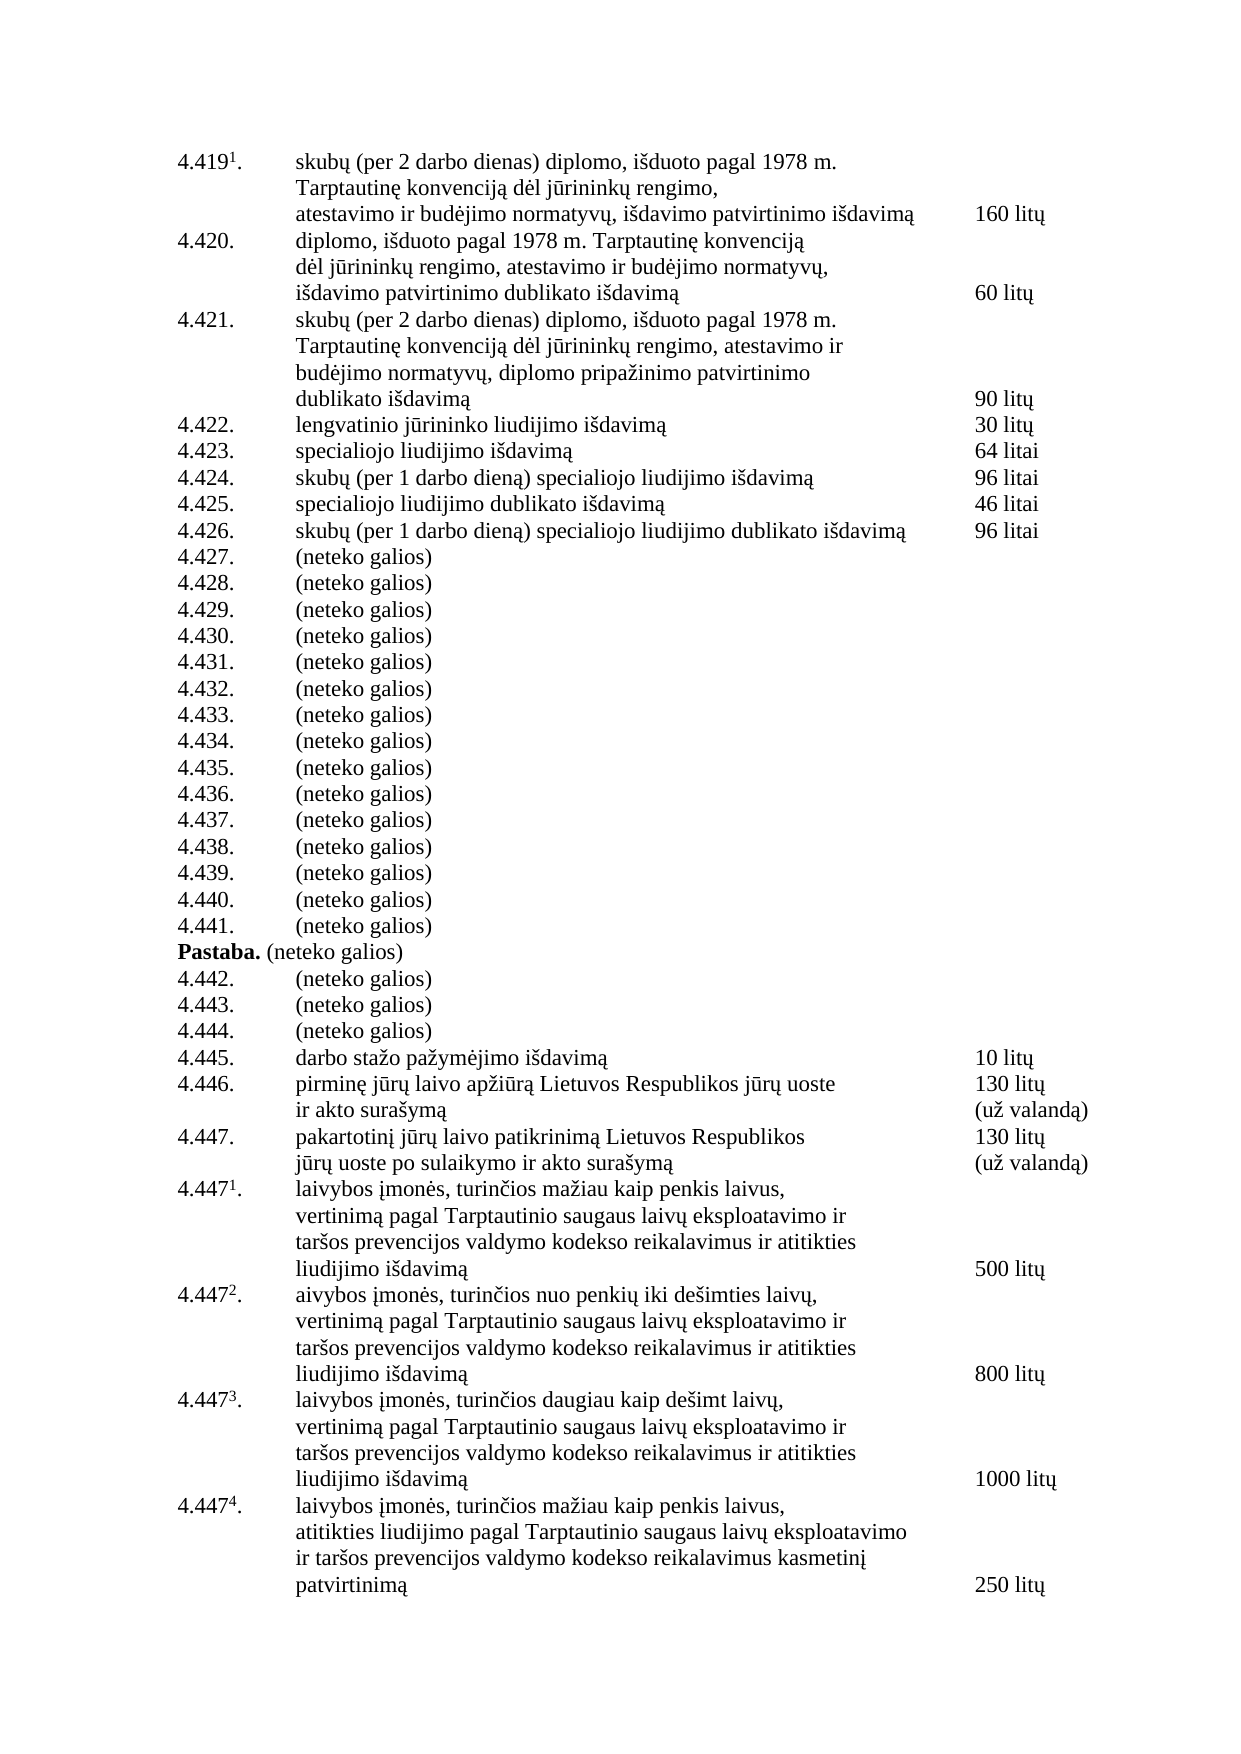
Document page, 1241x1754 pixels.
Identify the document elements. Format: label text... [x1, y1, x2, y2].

text 4.443. (neteko galios) [177, 991, 1122, 1017]
text 4.425. specialiojo liudijimo dublikato išdavimą 46 litai [177, 490, 1122, 517]
text 4.433. (neteko galios) [177, 701, 1122, 727]
text 4.439. (neteko galios) [177, 859, 1122, 886]
text 4.444. (neteko galios) [177, 1017, 1122, 1044]
text 4.426. skubų (per 1 darbo dieną) specialiojo liudijimo dublikato išdavimą 96 litai [177, 517, 1122, 543]
text taršos prevencijos valdymo kodekso reikalavimus ir atitikties [295, 1439, 1122, 1465]
text 4.435. (neteko galios) [177, 754, 1122, 780]
text 4.4191. skubų (per 2 darbo dienas) diplomo, išduoto pagal 1978 m. [177, 148, 1122, 174]
text 4.430. (neteko galios) [177, 622, 1122, 648]
text patvirtinimą 250 litų [295, 1571, 1122, 1597]
text 4.420. diplomo, išduoto pagal 1978 m. Tarptautinę konvenciją [177, 227, 1122, 253]
text 4.422. lengvatinio jūrininko liudijimo išdavimą 30 litų [177, 411, 1122, 438]
text vertinimą pagal Tarptautinio saugaus laivų eksploatavimo ir [295, 1202, 1122, 1228]
text vertinimą pagal Tarptautinio saugaus laivų eksploatavimo ir [295, 1307, 1122, 1334]
text taršos prevencijos valdymo kodekso reikalavimus ir atitikties [295, 1228, 1122, 1254]
text taršos prevencijos valdymo kodekso reikalavimus ir atitikties [295, 1334, 1122, 1360]
text Tarptautinę konvenciją dėl jūrininkų rengimo, atestavimo ir [177, 332, 1122, 358]
text liudijimo išdavimą 1000 litų [295, 1465, 1122, 1492]
text 4.440. (neteko galios) [177, 886, 1122, 912]
text Pastaba. (neteko galios) [177, 938, 1122, 965]
text dėl jūrininkų rengimo, atestavimo ir budėjimo normatyvų, [177, 253, 1122, 279]
text 4.441. (neteko galios) [177, 912, 1122, 938]
text 4.427. (neteko galios) [177, 543, 1122, 569]
text 4.442. (neteko galios) [177, 965, 1122, 991]
text 4.447. pakartotinį jūrų laivo patikrinimą Lietuvos Respublikos 130 litų [177, 1123, 1122, 1149]
text 4.423. specialiojo liudijimo išdavimą 64 litai [177, 438, 1122, 464]
text 4.429. (neteko galios) [177, 596, 1122, 622]
text 4.438. (neteko galios) [177, 833, 1122, 859]
text jūrų uoste po sulaikymo ir akto surašymą (už valandą) [177, 1149, 1122, 1176]
text ir akto surašymą (už valandą) [177, 1096, 1122, 1123]
text 4.446. pirminę jūrų laivo apžiūrą Lietuvos Respublikos jūrų uoste 130 litų [177, 1070, 1122, 1096]
text atitikties liudijimo pagal Tarptautinio saugaus laivų eksploatavimo [295, 1518, 1122, 1544]
text 4.4473. laivybos įmonės, turinčios daugiau kaip dešimt laivų, [177, 1386, 1122, 1413]
text 4.428. (neteko galios) [177, 569, 1122, 596]
text 4.4472. aivybos įmonės, turinčios nuo penkių iki dešimties laivų, [177, 1281, 1122, 1307]
text 4.434. (neteko galios) [177, 727, 1122, 754]
text 4.445. darbo stažo pažymėjimo išdavimą 10 litų [177, 1044, 1122, 1070]
text 4.432. (neteko galios) [177, 675, 1122, 701]
text 4.4474. laivybos įmonės, turinčios mažiau kaip penkis laivus, [177, 1492, 1122, 1518]
text vertinimą pagal Tarptautinio saugaus laivų eksploatavimo ir [295, 1413, 1122, 1439]
text budėjimo normatyvų, diplomo pripažinimo patvirtinimo [177, 358, 1122, 385]
text ir taršos prevencijos valdymo kodekso reikalavimus kasmetinį [295, 1544, 1122, 1571]
text išdavimo patvirtinimo dublikato išdavimą 60 litų [177, 279, 1122, 306]
text 4.424. skubų (per 1 darbo dieną) specialiojo liudijimo išdavimą 96 litai [177, 464, 1122, 490]
text 4.431. (neteko galios) [177, 648, 1122, 675]
text liudijimo išdavimą 500 litų [295, 1254, 1122, 1281]
text atestavimo ir budėjimo normatyvų, išdavimo patvirtinimo išdavimą 160 litų [177, 200, 1122, 227]
text 4.4471. laivybos įmonės, turinčios mažiau kaip penkis laivus, [177, 1176, 1122, 1202]
text Tarptautinę konvenciją dėl jūrininkų rengimo, [177, 174, 1122, 200]
text 4.436. (neteko galios) [177, 780, 1122, 807]
text 4.421. skubų (per 2 darbo dienas) diplomo, išduoto pagal 1978 m. [177, 306, 1122, 332]
text dublikato išdavimą 90 litų [177, 385, 1122, 411]
text liudijimo išdavimą 800 litų [295, 1360, 1122, 1386]
text 4.437. (neteko galios) [177, 807, 1122, 833]
